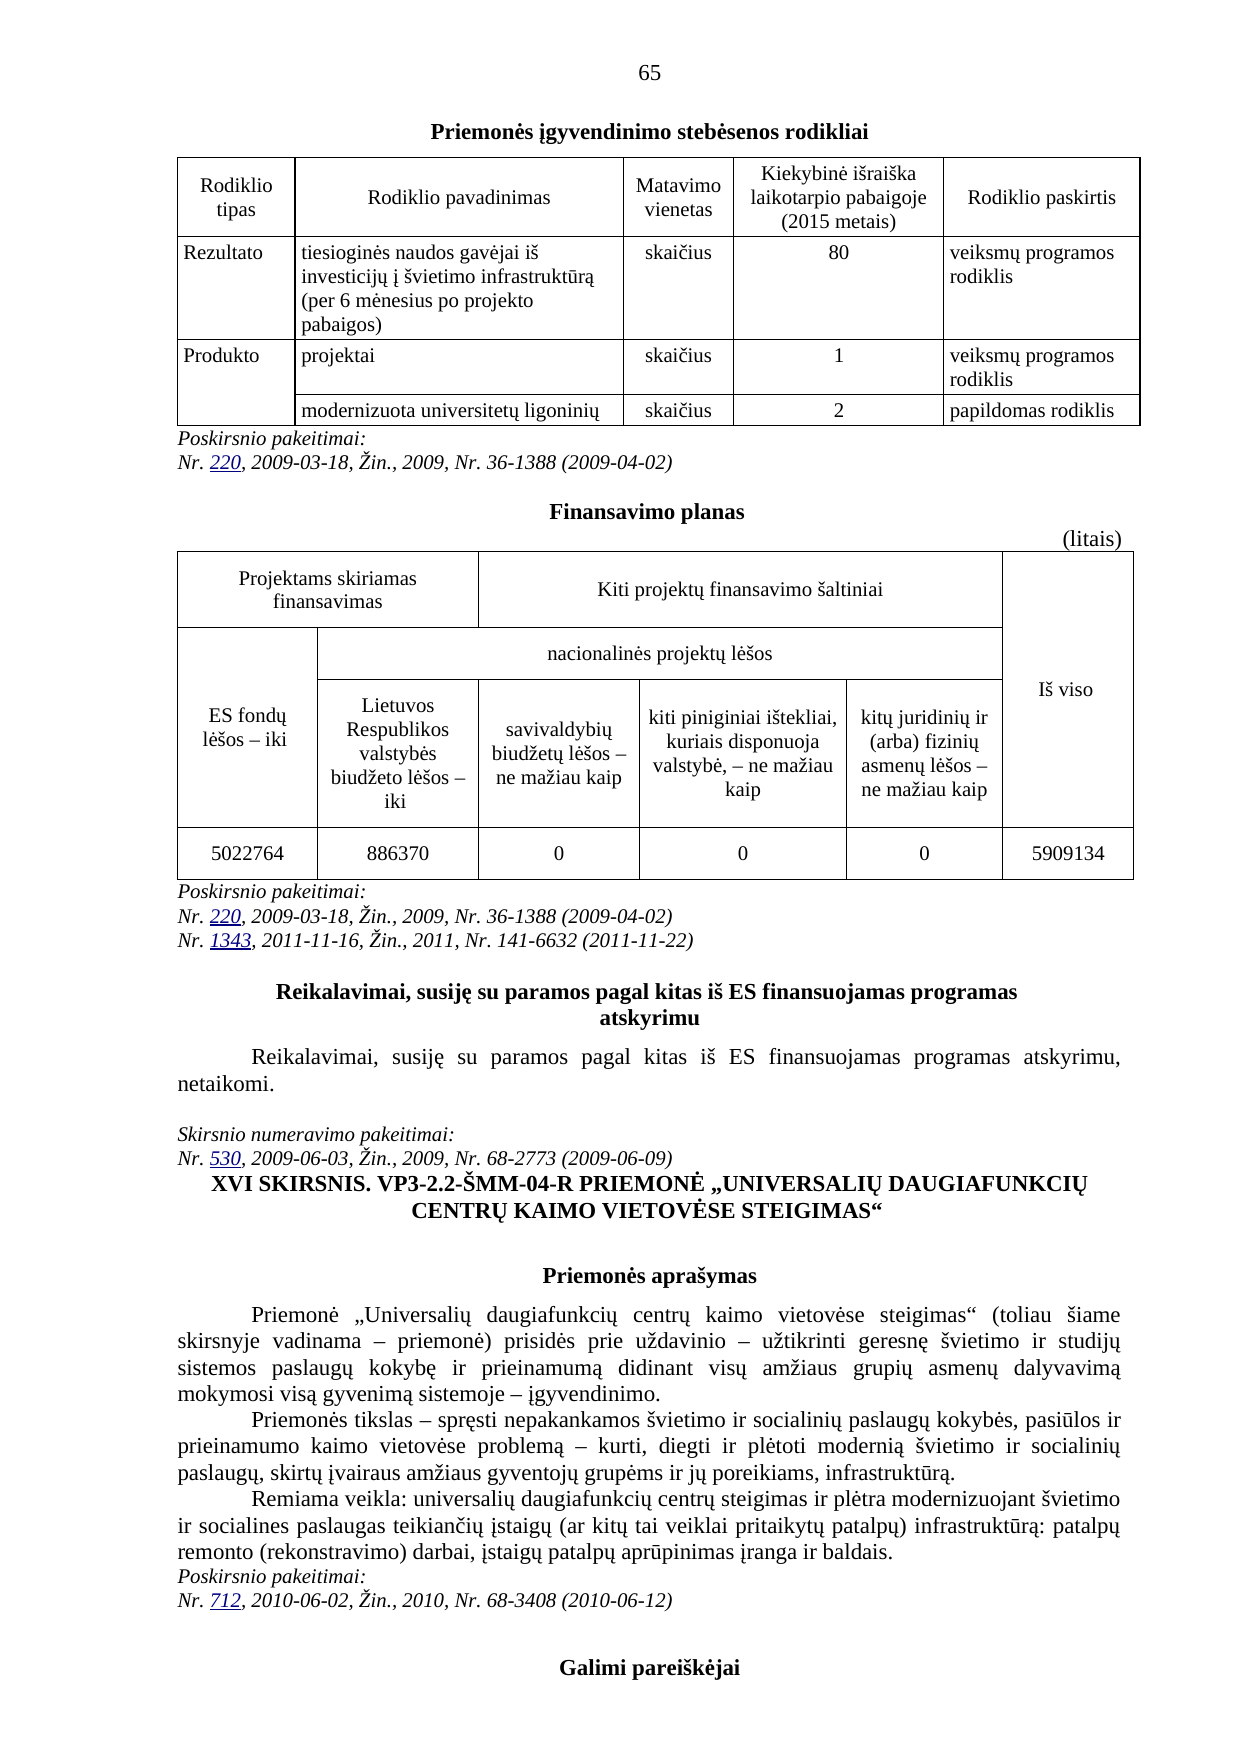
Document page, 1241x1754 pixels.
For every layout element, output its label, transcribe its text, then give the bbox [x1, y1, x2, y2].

table_cell savivaldybių biudžetų lėšos – ne mažiau kaip [479, 680, 639, 827]
table_cell Rezultato [178, 237, 294, 339]
table_cell 1 [734, 340, 943, 394]
text Reikalavimai, susiję su paramos pagal kitas iš ES finansuojamas programas atskyrimu, netaikomi. [177, 1043, 1122, 1096]
text Skirsnio numeravimo pakeitimai: [177, 1122, 1122, 1146]
table_cell projektai [296, 340, 623, 394]
table_header Iš viso [1003, 552, 1133, 827]
text Reikalavimai, susiję su paramos pagal kitas iš ES finansuojamas programas atskyrimu [177, 978, 1122, 1031]
table_cell kitų juridinių ir (arba) fizinių asmenų lėšos – ne mažiau kaip [847, 680, 1002, 827]
table_cell 0 [847, 828, 1002, 878]
table_cell nacionalinės projektų lėšos [318, 628, 1002, 679]
table_header Kiti projektų finansavimo šaltiniai [479, 552, 1002, 627]
text Finansavimo planas [177, 498, 1122, 525]
text XVI SKIRSNIS. VP3-2.2-ŠMM-04-R PRIEMONĖ „UNIVERSALIŲ DAUGIAFUNKCIŲ CENTRŲ KAIMO VIETOVĖSE STEIGIMAS“ [177, 1170, 1122, 1223]
text Priemonės įgyvendinimo stebėsenos rodikliai [177, 118, 1122, 144]
text Poskirsnio pakeitimai: [177, 1564, 1122, 1588]
table_header Matavimo vienetas [624, 158, 733, 236]
table_cell skaičius [624, 340, 733, 394]
table_cell 0 [640, 828, 846, 878]
table_cell skaičius [624, 237, 733, 339]
text Galimi pareiškėjai [177, 1654, 1122, 1680]
table_cell modernizuota universitetų ligoninių [296, 395, 623, 425]
text Poskirsnio pakeitimai: [177, 426, 1122, 450]
table_header Rodiklio tipas [178, 158, 294, 236]
table_header Projektams skiriamas finansavimas [178, 552, 478, 627]
table_cell 886370 [318, 828, 478, 878]
table_header Kiekybinė išraiška laikotarpio pabaigoje (2015 metais) [734, 158, 943, 236]
text Nr. 220, 2009-03-18, Žin., 2009, Nr. 36-1388 (2009-04-02) [177, 903, 1122, 928]
table_header Rodiklio pavadinimas [296, 158, 623, 236]
text (litais) [177, 525, 1122, 551]
text Priemonė „Universalių daugiafunkcių centrų kaimo vietovėse steigimas“ (toliau šiame skirsnyje vadinama – priemonė) prisidės prie uždavinio – užtikrinti geresnę švietimo ir studijų sistemos paslaugų kokybę ir prieinamumą didinant visų amžiaus grupių asmenų dalyvavimą mokymosi visą gyvenimą sistemoje – įgyvendinimo. [177, 1301, 1122, 1406]
table_cell veiksmų programos rodiklis [944, 237, 1139, 339]
table_header Rodiklio paskirtis [944, 158, 1139, 236]
table_cell Lietuvos Respublikos valstybės biudžeto lėšos – iki [318, 680, 478, 827]
text Priemonės tikslas – spręsti nepakankamos švietimo ir socialinių paslaugų kokybės, pasiūlos ir prieinamumo kaimo vietovėse problemą – kurti, diegti ir plėtoti modernią švietimo ir socialinių paslaugų, skirtų įvairaus amžiaus gyventojų grupėms ir jų poreikiams, infrastruktūrą. [177, 1406, 1122, 1485]
table_cell skaičius [624, 395, 733, 425]
table_cell veiksmų programos rodiklis [944, 340, 1139, 394]
table_cell 2 [734, 395, 943, 425]
table_cell 5909134 [1003, 828, 1133, 878]
text Nr. 1343, 2011-11-16, Žin., 2011, Nr. 141-6632 (2011-11-22) [177, 928, 1122, 952]
text Remiama veikla: universalių daugiafunkcių centrų steigimas ir plėtra modernizuojant švietimo ir socialines paslaugas teikiančių įstaigų (ar kitų tai veiklai pritaikytų patalpų) infrastruktūrą: patalpų remonto (rekonstravimo) darbai, įstaigų patalpų aprūpinimas įranga ir baldais. [177, 1485, 1122, 1564]
text Nr. 220, 2009-03-18, Žin., 2009, Nr. 36-1388 (2009-04-02) [177, 450, 1122, 474]
table_cell ES fondų lėšos – iki [178, 628, 317, 827]
text Poskirsnio pakeitimai: [177, 880, 1122, 903]
table_cell 80 [734, 237, 943, 339]
table_cell papildomas rodiklis [944, 395, 1139, 425]
text Priemonės aprašymas [177, 1262, 1122, 1288]
table_cell Produkto [178, 340, 294, 425]
table_cell tiesioginės naudos gavėjai iš investicijų į švietimo infrastruktūrą (per 6 mėnesius po projekto pabaigos) [296, 237, 623, 339]
text Nr. 712, 2010-06-02, Žin., 2010, Nr. 68-3408 (2010-06-12) [177, 1588, 1122, 1612]
text Nr. 530, 2009-06-03, Žin., 2009, Nr. 68-2773 (2009-06-09) [177, 1146, 1122, 1170]
table_cell kiti piniginiai ištekliai, kuriais disponuoja valstybė, – ne mažiau kaip [640, 680, 846, 827]
table_cell 0 [479, 828, 639, 878]
table_cell 5022764 [178, 828, 317, 878]
